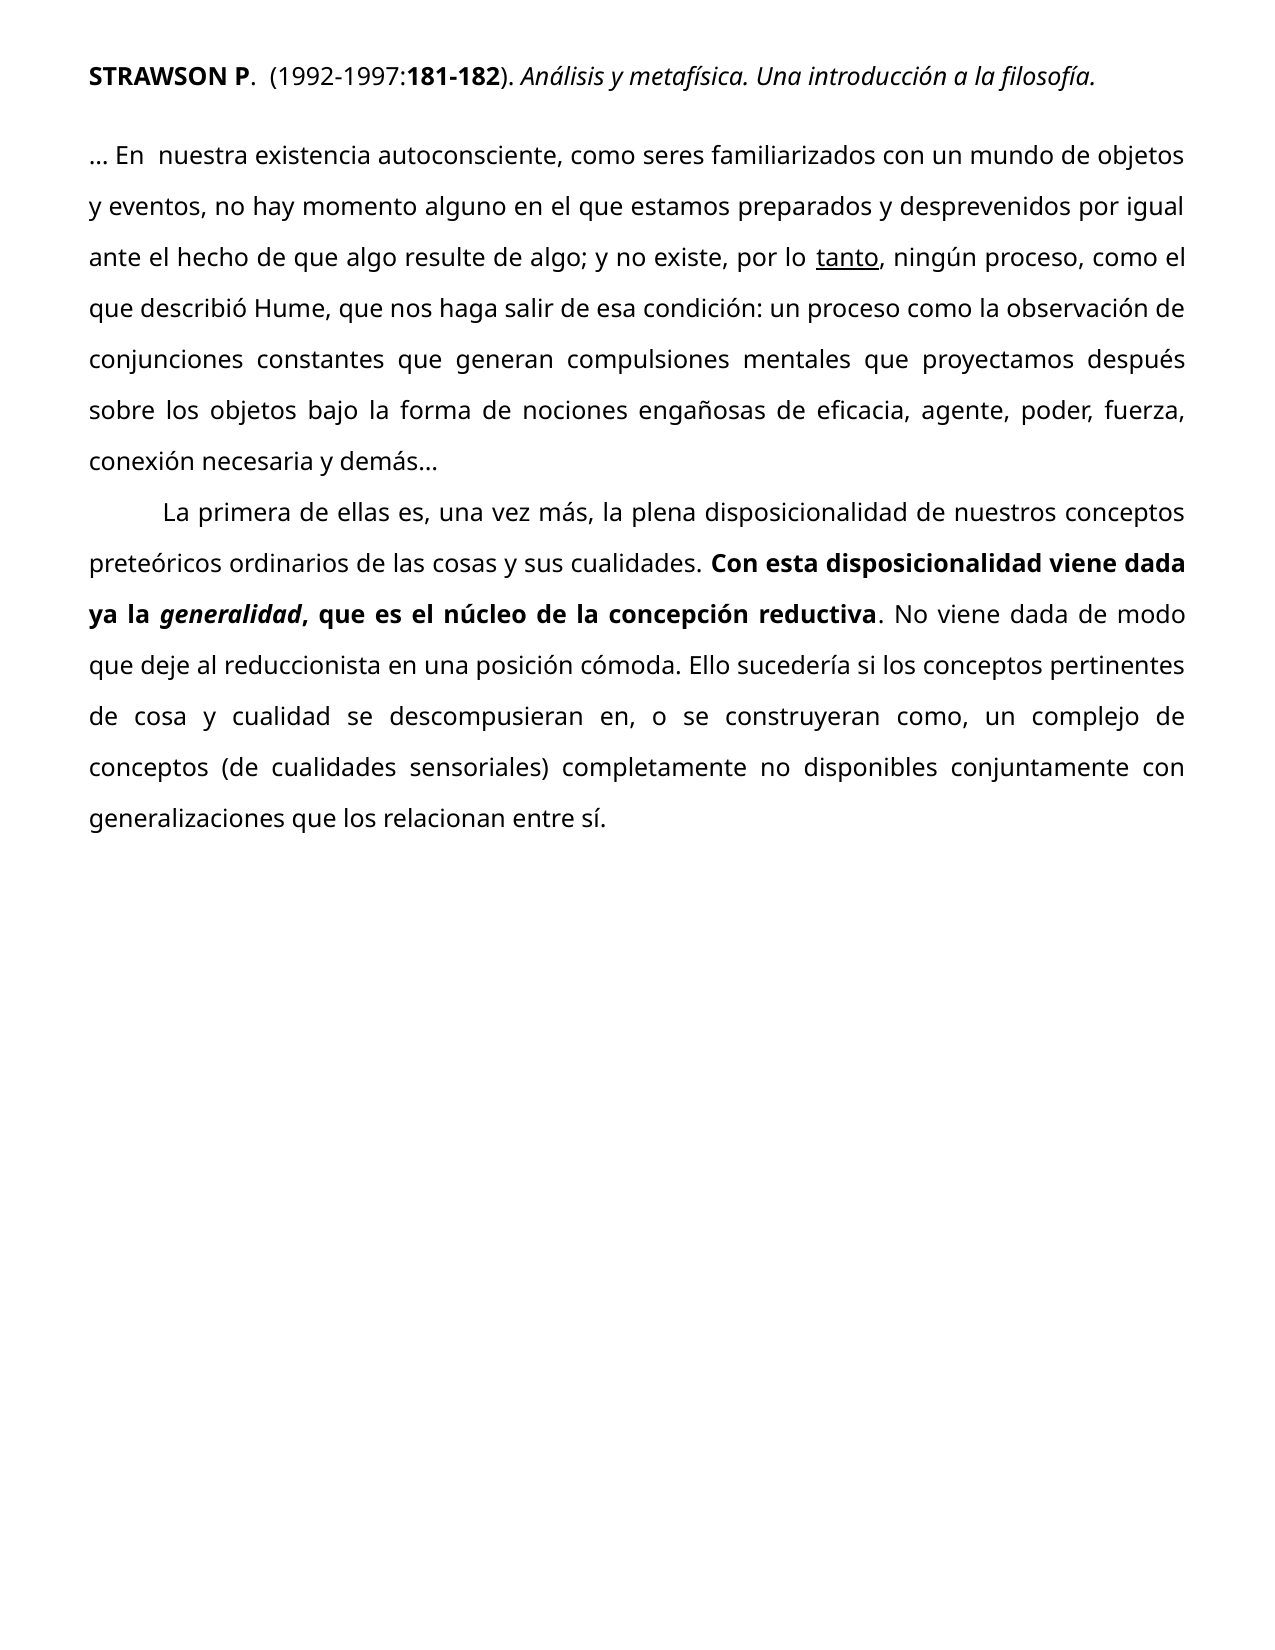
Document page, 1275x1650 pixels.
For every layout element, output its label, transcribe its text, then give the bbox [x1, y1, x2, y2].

text La primera de ellas es, una vez más, la plena disposicionalidad de nuestros conceptos preteóricos ordinarios de las cosas y sus cualidades. Con esta disposicionalidad viene dada ya la generalidad, que es el núcleo de la concepción reductiva. No viene dada de modo que deje al reduccionista en una posición cómoda. Ello sucedería si los conceptos pertinentes de cosa y cualidad se descompusieran en, o se construyeran como, un complejo de conceptos (de cualidades sensoriales) completamente no disponibles conjuntamente con generalizaciones que los relacionan entre sí. [88, 495, 1186, 835]
text STRAWSON P. (1992-1997:181-182). Análisis y metafísica. Una introducción a la filosofía. [88, 59, 1186, 93]
text … En nuestra existencia autoconsciente, como seres familiarizados con un mundo de objetos y eventos, no hay momento alguno en el que estamos preparados y desprevenidos por igual ante el hecho de que algo resulte de algo; y no existe, por lo tanto, ningún proceso, como el que describió Hume, que nos haga salir de esa condición: un proceso como la observación de conjunciones constantes que generan compulsiones mentales que proyectamos después sobre los objetos bajo la forma de nociones engañosas de eficacia, agente, poder, fuerza, conexión necesaria y demás… [88, 137, 1186, 478]
